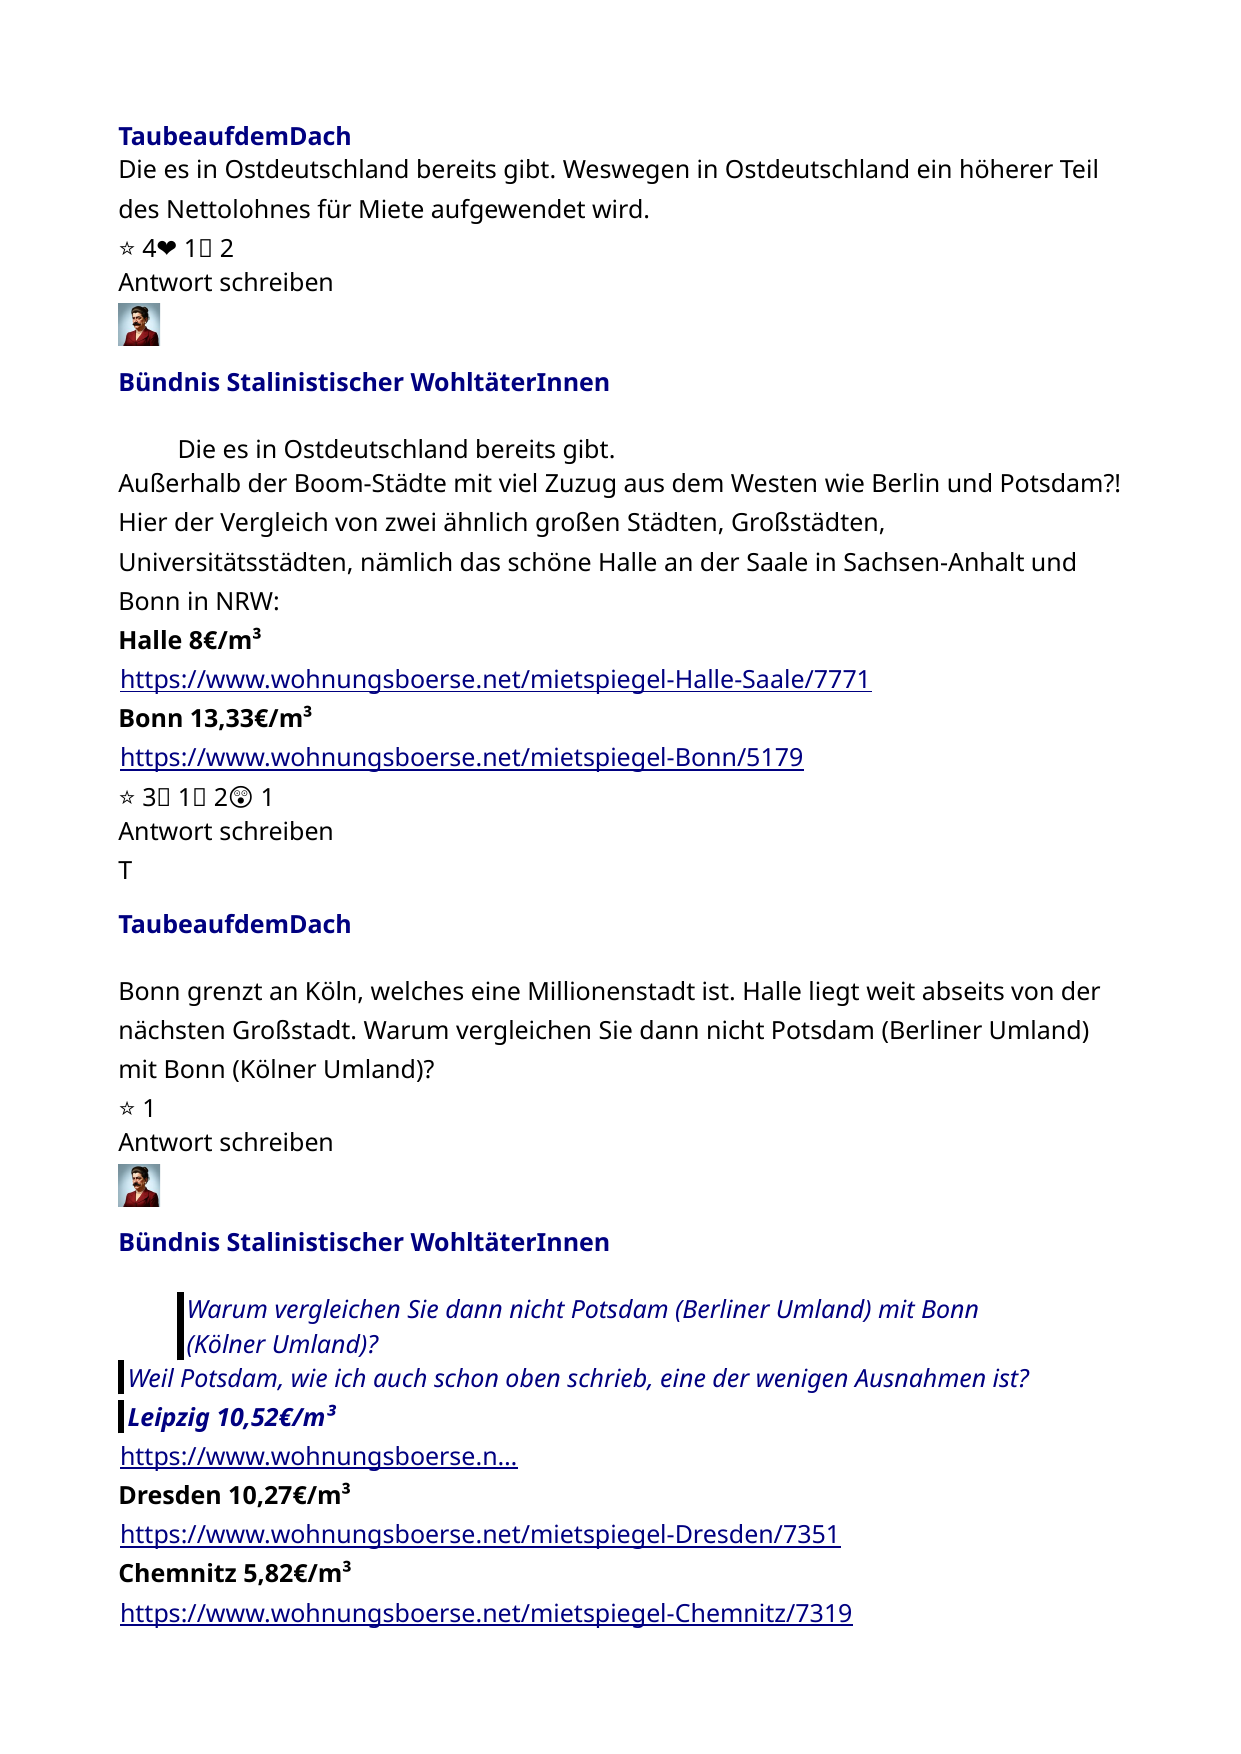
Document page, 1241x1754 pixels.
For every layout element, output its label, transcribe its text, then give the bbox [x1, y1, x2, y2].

subtitle Bündnis Stalinistischer WohltäterInnen [118, 1225, 1122, 1259]
text https://www.wohnungsboerse.net/mietspiegel-Bonn/5179 [118, 740, 1122, 774]
picture [118, 1164, 161, 1207]
text https://www.wohnungsboerse.net/mietspiegel-Halle-Saale/7771 [118, 662, 1122, 696]
text Bonn 13,33€/m³ [118, 701, 1122, 735]
subtitle TaubeaufdemDach [118, 906, 1122, 940]
text ⭐️ 1 [118, 1091, 1122, 1125]
text ⭐️ 4❤️ 1🙁 2 [118, 231, 1122, 264]
text Halle 8€/m³ [118, 623, 1122, 657]
text T [118, 852, 1122, 887]
text Antwort schreiben [118, 813, 1122, 847]
text Warum vergleichen Sie dann nicht Potsdam (Berliner Umland) mit Bonn (Kölner Umland)? [184, 1292, 1063, 1360]
text Weil Potsdam, wie ich auch schon oben schrieb, eine der wenigen Ausnahmen ist? [124, 1360, 1122, 1394]
text Chemnitz 5,82€/m³ [118, 1556, 1122, 1590]
text Antwort schreiben [118, 264, 1122, 299]
text Dresden 10,27€/m³ [118, 1478, 1122, 1512]
text https://www.wohnungsboerse.net/mietspiegel-Chemnitz/7319 [118, 1595, 1122, 1629]
text https://www.wohnungsboerse.n… [118, 1439, 1122, 1473]
subtitle TaubeaufdemDach [118, 118, 1122, 152]
text Die es in Ostdeutschland bereits gibt. Weswegen in Ostdeutschland ein höherer Teil des Nettolohnes für Miete aufgewendet wird. [118, 152, 1122, 225]
text Bonn grenzt an Köln, welches eine Millionenstadt ist. Halle liegt weit abseits von der nächsten Großstadt. Warum vergleichen Sie dann nicht Potsdam (Berliner Umland) mit Bonn (Kölner Umland)? [118, 973, 1122, 1086]
text Antwort schreiben [118, 1125, 1122, 1159]
text Außerhalb der Boom-Städte mit viel Zuzug aus dem Westen wie Berlin und Potsdam?! [118, 466, 1122, 500]
picture [118, 303, 161, 346]
text ⭐️ 3🙁 1🤨 2😲 1 [118, 779, 1122, 813]
text Hier der Vergleich von zwei ähnlich großen Städten, Großstädten, Universitätsstädten, nämlich das schöne Halle an der Saale in Sachsen-Anhalt und Bonn in NRW: [118, 505, 1122, 617]
text Die es in Ostdeutschland bereits gibt. [177, 432, 1063, 466]
text Leipzig 10,52€/m³ [118, 1399, 1122, 1433]
subtitle Bündnis Stalinistischer WohltäterInnen [118, 365, 1122, 399]
text https://www.wohnungsboerse.net/mietspiegel-Dresden/7351 [118, 1517, 1122, 1551]
